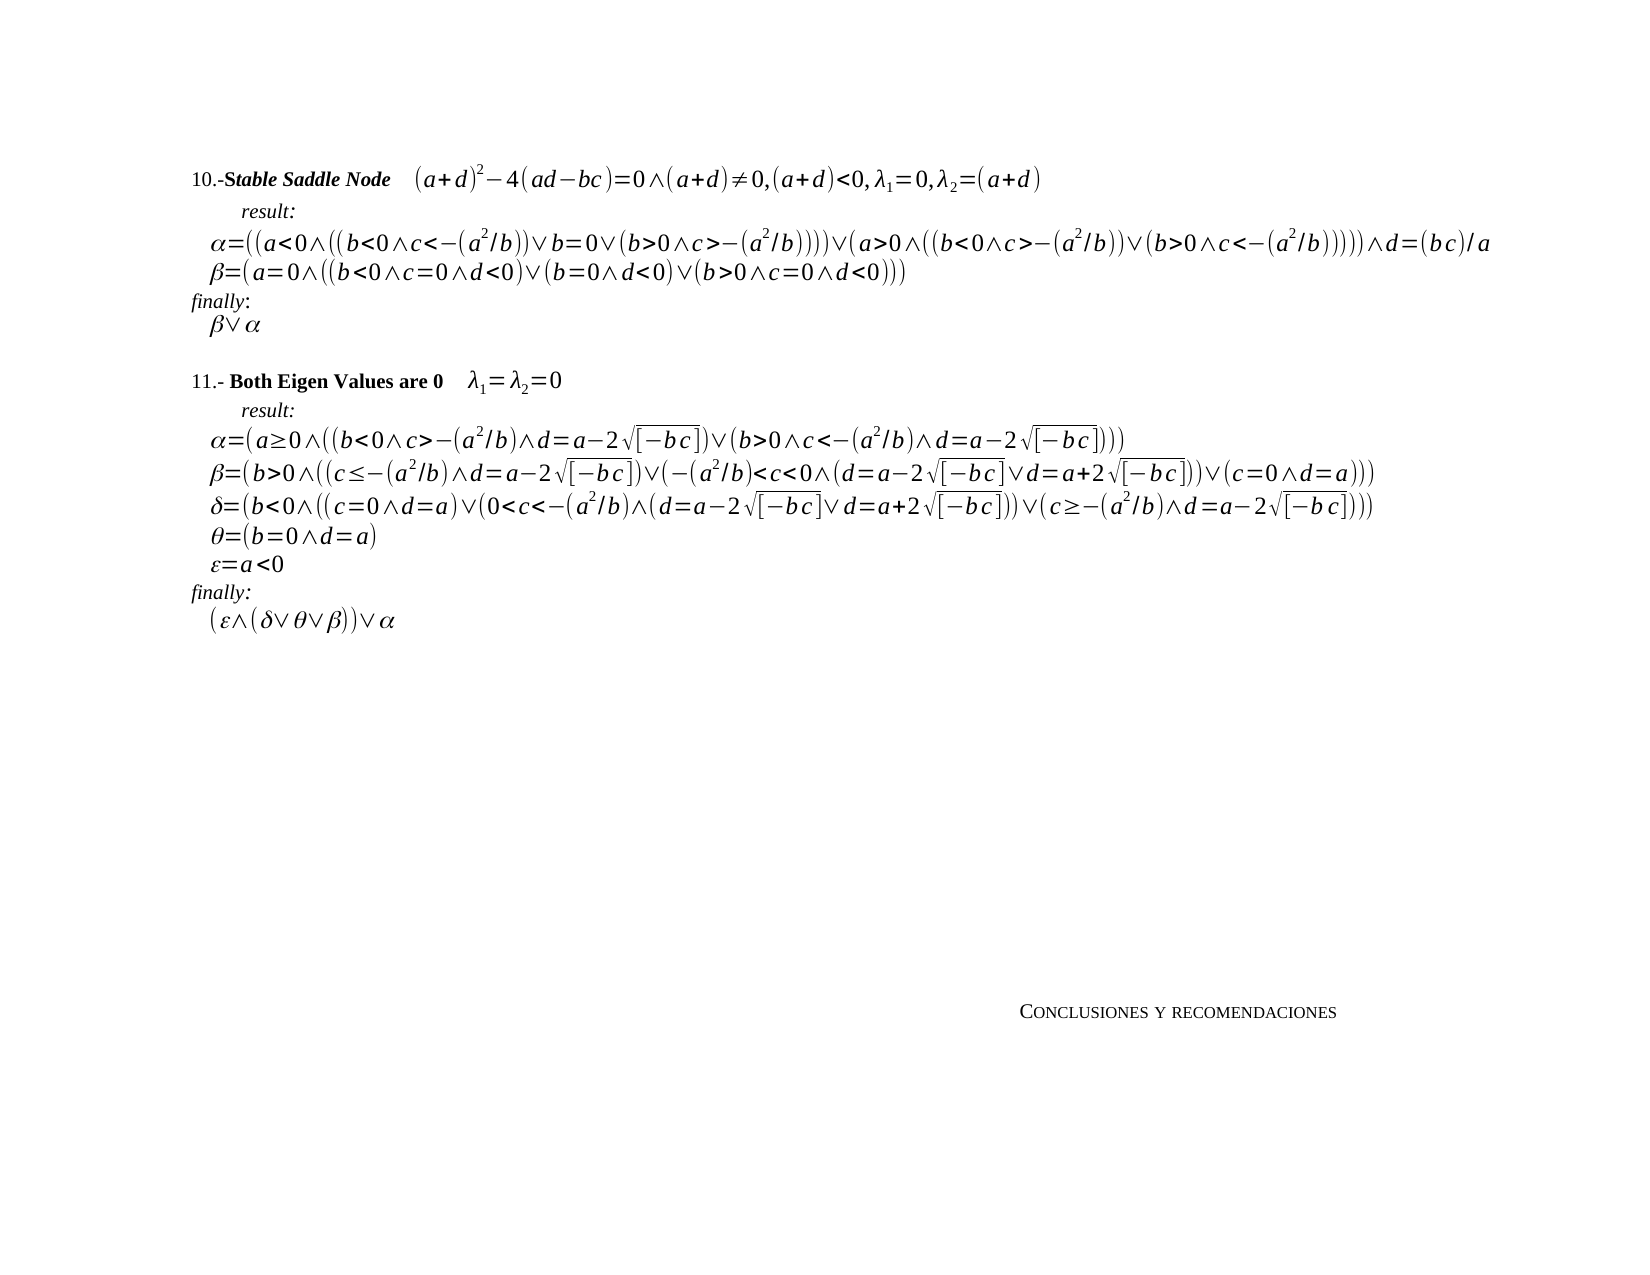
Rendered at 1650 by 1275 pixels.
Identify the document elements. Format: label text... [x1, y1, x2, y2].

text finally: [191, 578, 1503, 605]
subtitle Conclusiones y recomendaciones [856, 999, 1500, 1023]
text finally: [191, 287, 1503, 314]
text result: [191, 398, 1503, 422]
text 10.-Stable Saddle Node [191, 161, 1503, 196]
text result: [191, 197, 1503, 223]
text 11.- Both Eigen Values are 0 [191, 367, 1503, 398]
